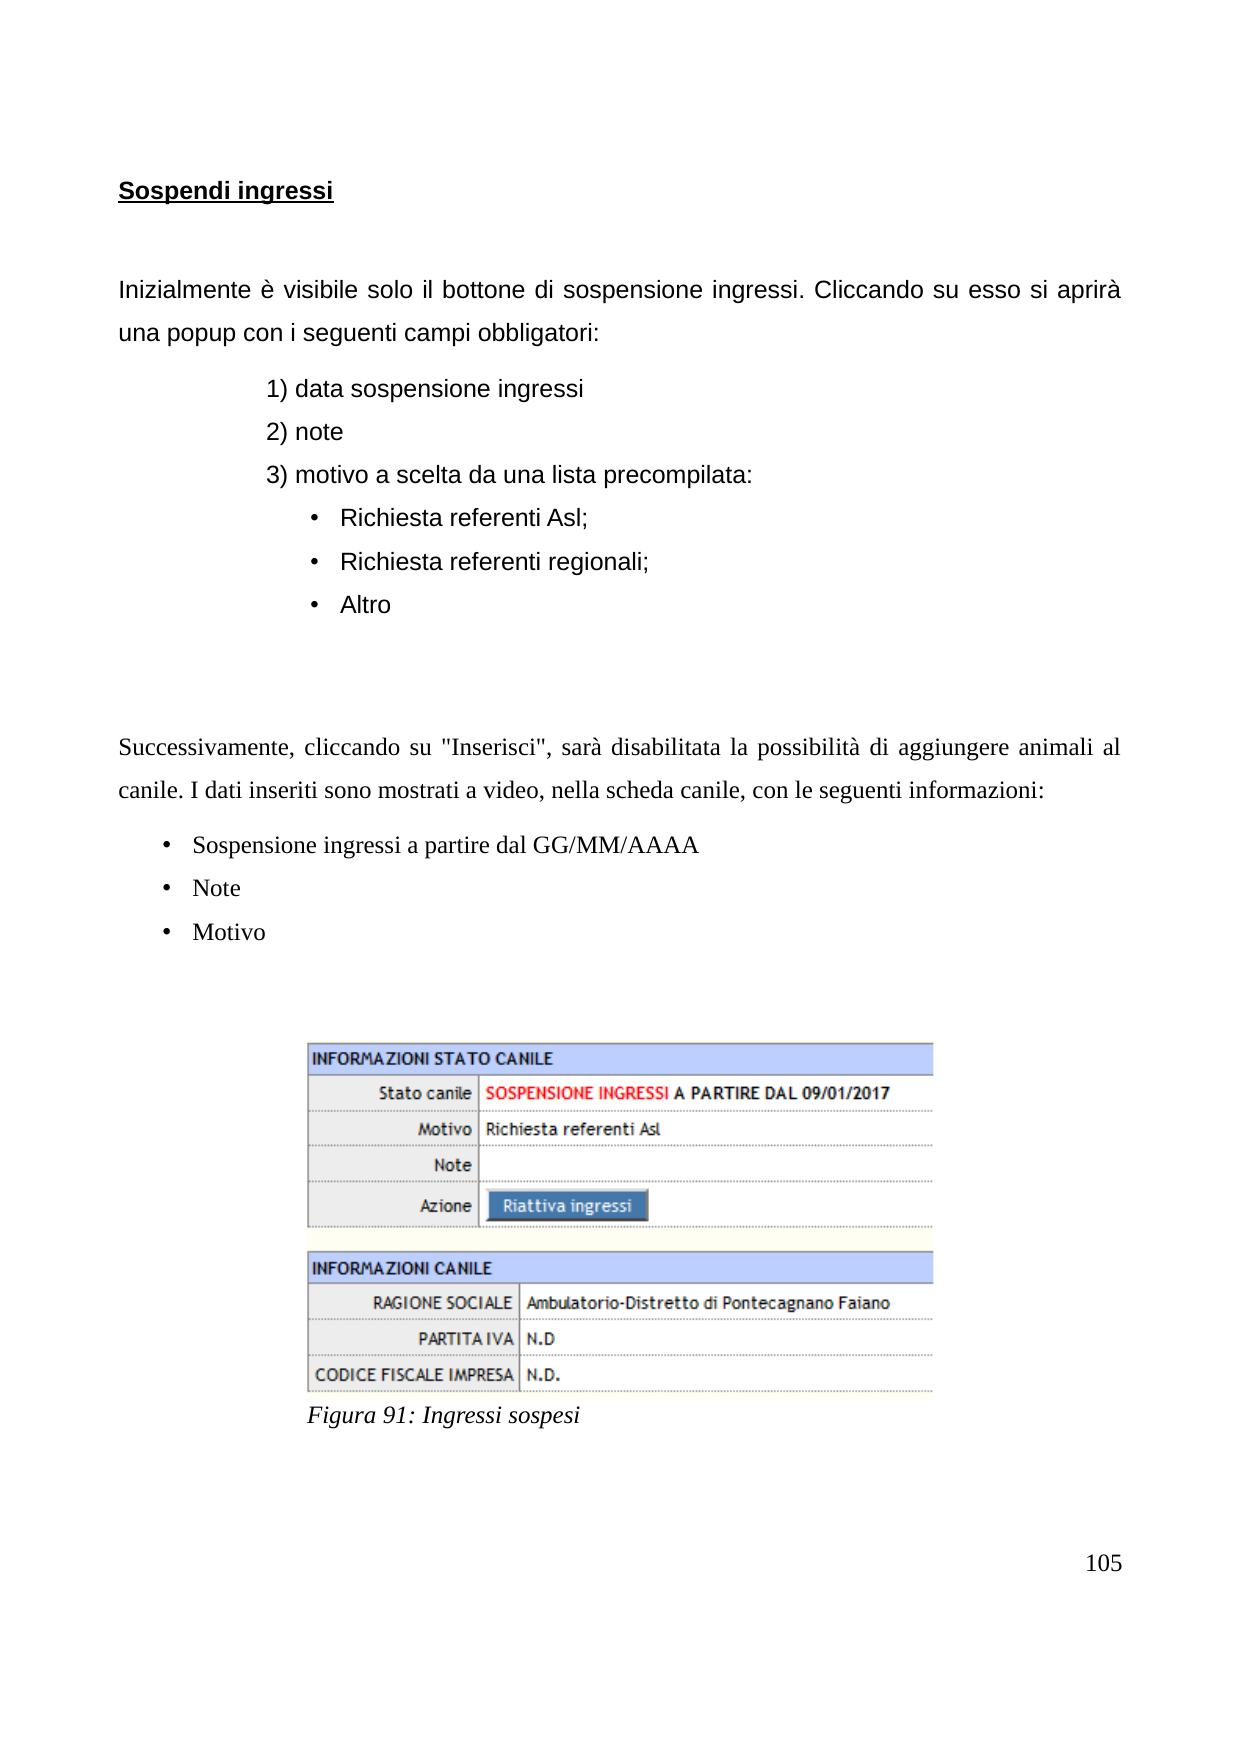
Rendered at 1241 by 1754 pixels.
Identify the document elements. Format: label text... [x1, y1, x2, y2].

text Sospendi ingressi [118, 176, 1122, 205]
text Figura 91: Ingressi sospesi [307, 1400, 933, 1428]
text [118, 1028, 1122, 1515]
text Inizialmente è visibile solo il bottone di sospensione ingressi. Cliccando su esso si aprirà una popup con i seguenti campi obbligatori: [118, 232, 1122, 347]
list Richiesta referenti Asl; [310, 503, 1122, 532]
list Motivo [162, 917, 1122, 945]
list Sospensione ingressi a partire dal GG/MM/AAAA [162, 830, 1122, 859]
list Richiesta referenti regionali; [310, 546, 1122, 575]
text Successivamente, cliccando su "Inserisci", sarà disabilitata la possibilità di aggiungere animali al canile. I dati inseriti sono mostrati a video, nella scheda canile, con le seguenti informazioni: [118, 645, 1122, 803]
list 3) motivo a scelta da una lista precompilata: [236, 460, 1122, 489]
list 2) note [236, 417, 1122, 446]
list Note [162, 873, 1122, 902]
list Altro [310, 590, 1122, 618]
list 1) data sospensione ingressi [236, 374, 1122, 403]
picture [306, 1040, 934, 1400]
